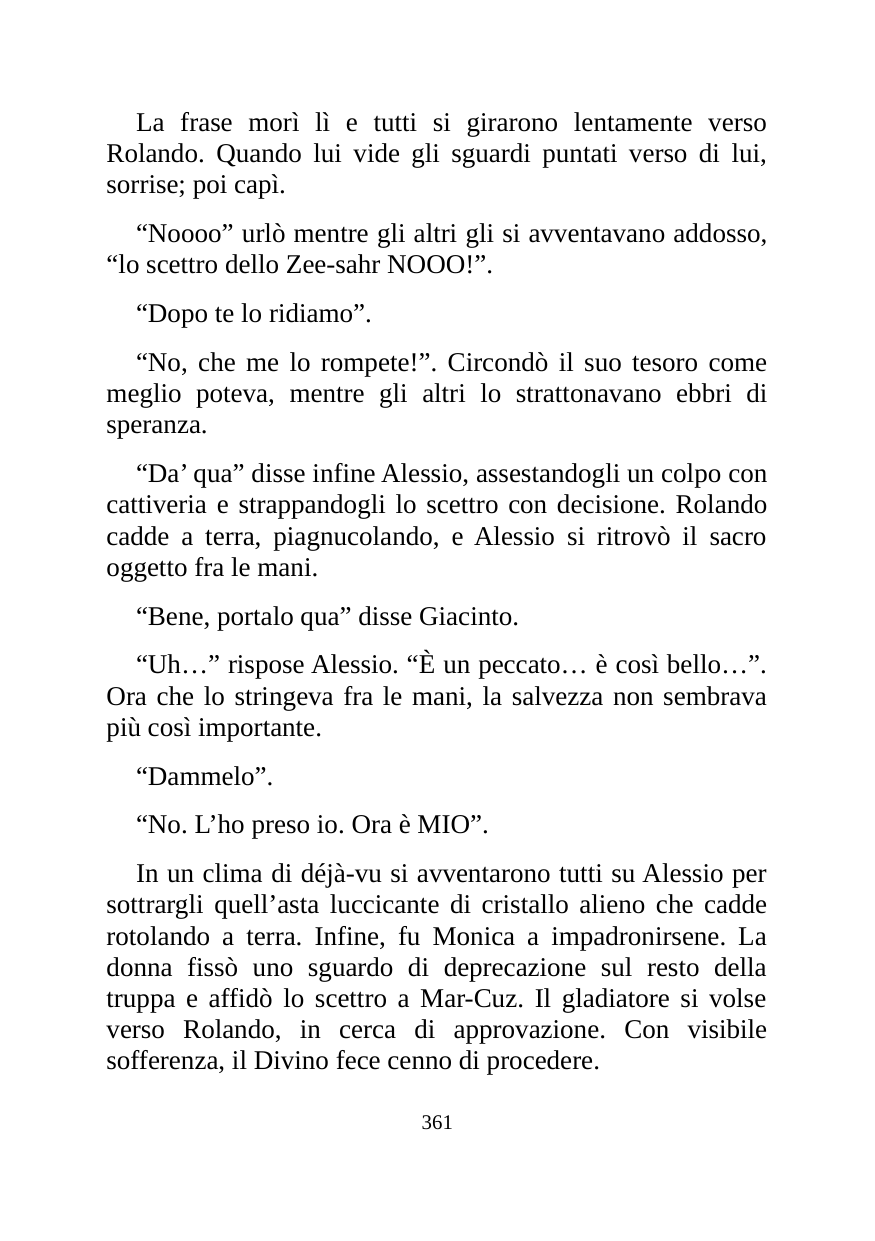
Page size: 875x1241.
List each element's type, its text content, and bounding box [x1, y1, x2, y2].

text “Bene, portalo qua” disse Giacinto. [106, 600, 768, 631]
text “Dammelo”. [106, 760, 768, 791]
text “No, che me lo rompete!”. Circondò il suo tesoro come meglio poteva, mentre gli altri lo strattonavano ebbri di speranza. [106, 346, 768, 440]
text La frase morì lì e tutti si girarono lentamente verso Rolando. Quando lui vide gli sguardi puntati verso di lui, sorrise; poi capì. [106, 106, 768, 200]
text “Da’ qua” disse infine Alessio, assestandogli un colpo con cattiveria e strappandogli lo scettro con decisione. Rolando cadde a terra, piagnucolando, e Alessio si ritrovò il sacro oggetto fra le mani. [106, 457, 768, 582]
text “Uh…” rispose Alessio. “È un peccato… è così bello…”. Ora che lo stringeva fra le mani, la salvezza non sembrava più così importante. [106, 648, 768, 742]
text “Noooo” urlò mentre gli altri gli si avventavano addosso, “lo scettro dello Zee-sahr NOOO!”. [106, 217, 768, 280]
text “No. L’ho preso io. Ora è MIO”. [106, 808, 768, 840]
text In un clima di déjà-vu si avventarono tutti su Alessio per sottrargli quell’asta luccicante di cristallo alieno che cadde rotolando a terra. Infine, fu Monica a impadronirsene. La donna fissò uno sguardo di deprecazione sul resto della truppa e affidò lo scettro a Mar-Cuz. Il gladiatore si volse verso Rolando, in cerca di approvazione. Con visibile sofferenza, il Divino fece cenno di procedere. [106, 857, 768, 1075]
text “Dopo te lo ridiamo”. [106, 297, 768, 328]
